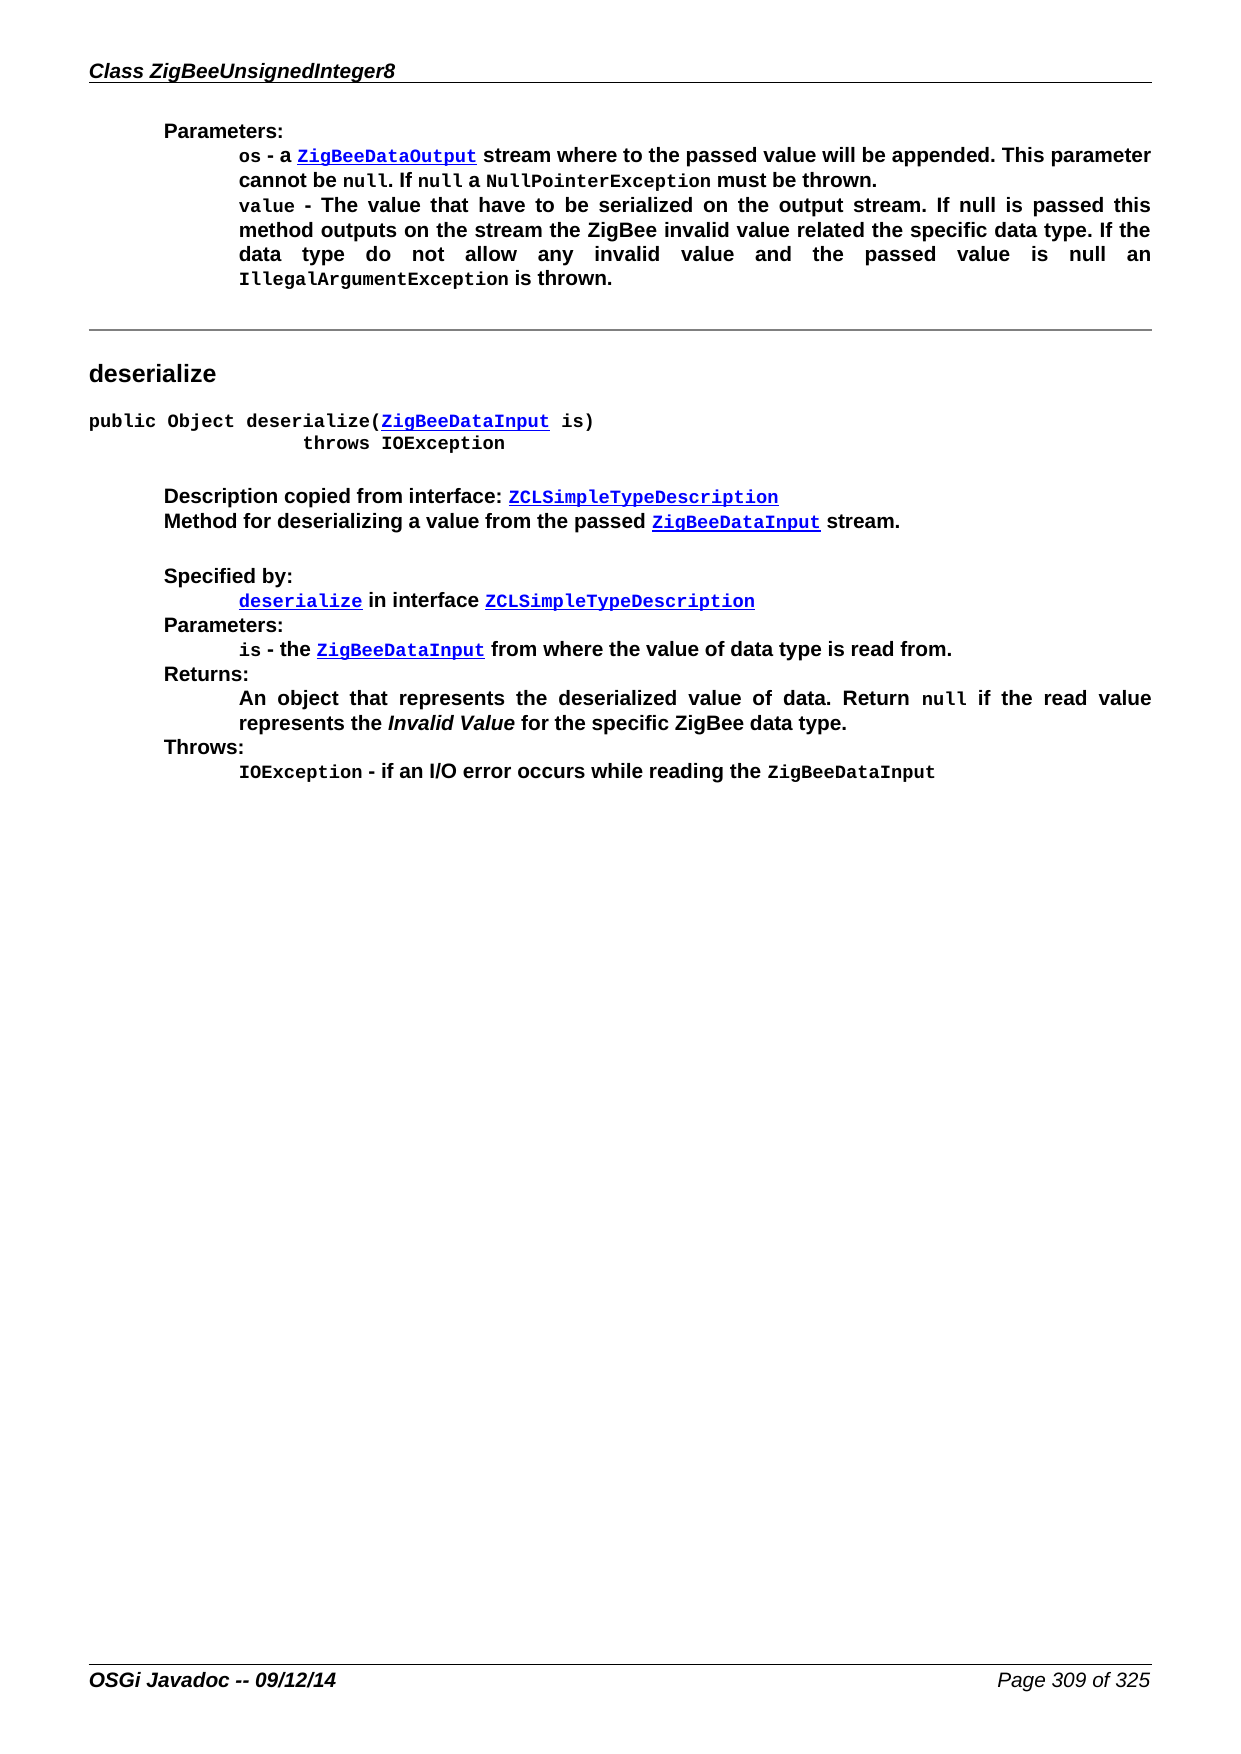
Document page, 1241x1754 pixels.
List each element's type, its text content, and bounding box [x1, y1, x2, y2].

text Parameters: [163, 613, 1152, 637]
text IOException - if an I/O error occurs while reading the ZigBeeDataInput [238, 759, 1152, 784]
text Description copied from interface: ZCLSimpleTypeDescription [163, 484, 1152, 509]
text value - The value that have to be serialized on the output stream. If null is passed this method outputs on the stream the ZigBee invalid value related the specific data type. If the data type do not allow any invalid value and the passed value is null an IllegalArgumentException is thrown. [238, 193, 1152, 291]
text public Object deserialize(ZigBeeDataInput is) throws IOException [88, 412, 1152, 455]
subtitle deserialize [88, 359, 1152, 388]
text An object that represents the deserialized value of data. Return null if the read value represents the Invalid Value for the specific ZigBee data type. [238, 686, 1152, 735]
text Method for deserializing a value from the passed ZigBeeDataInput stream. [163, 509, 1152, 534]
text os - a ZigBeeDataOutput stream where to the passed value will be appended. This parameter cannot be null. If null a NullPointerException must be thrown. [238, 142, 1152, 193]
text Parameters: [163, 118, 1152, 142]
text is - the ZigBeeDataInput from where the value of data type is read from. [238, 637, 1152, 662]
text Throws: [163, 735, 1152, 759]
text Specified by: [163, 563, 1152, 587]
text deserialize in interface ZCLSimpleTypeDescription [238, 587, 1152, 613]
text Returns: [163, 662, 1152, 686]
